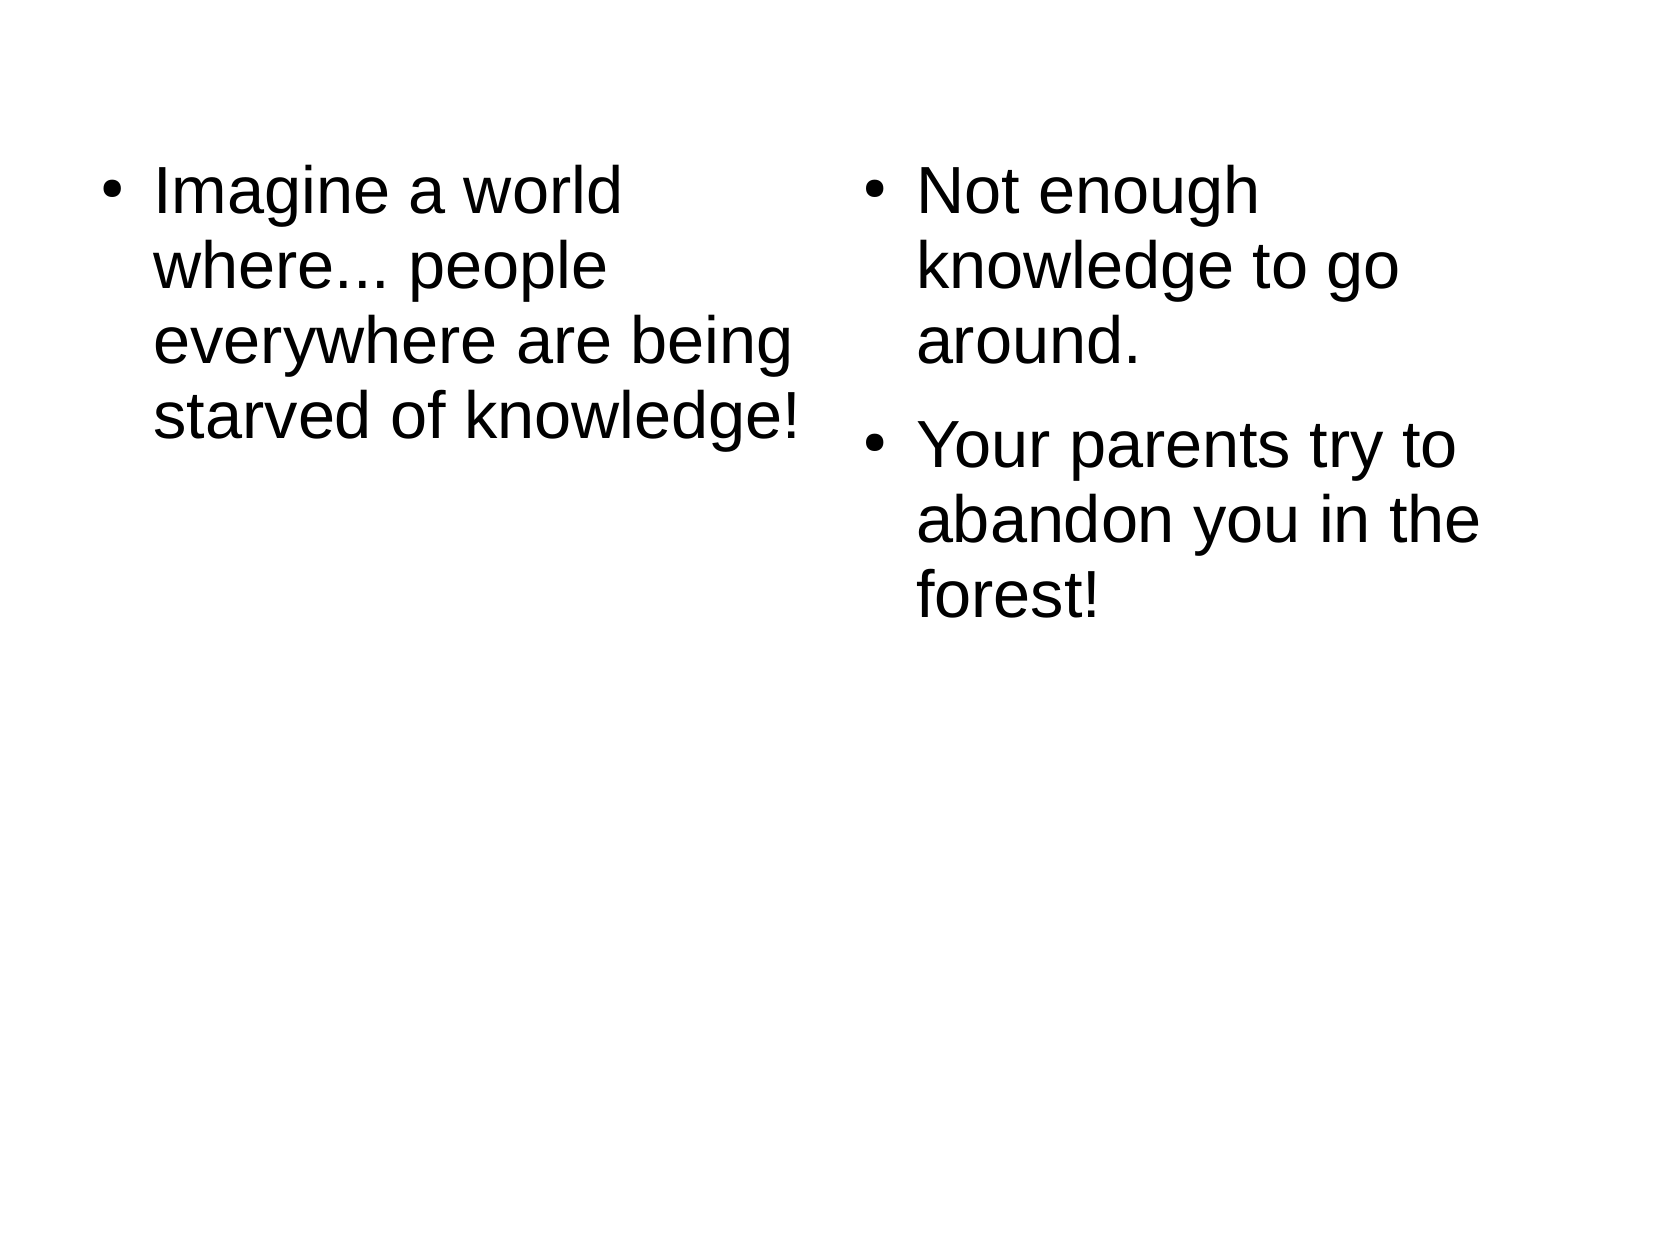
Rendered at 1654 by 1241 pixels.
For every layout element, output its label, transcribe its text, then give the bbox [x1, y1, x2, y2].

list Not enough knowledge to go around. Your parents try to abandon you in the forest! [845, 153, 1572, 1010]
list Imagine a world where... people everywhere are being starved of knowledge! [82, 153, 809, 1010]
